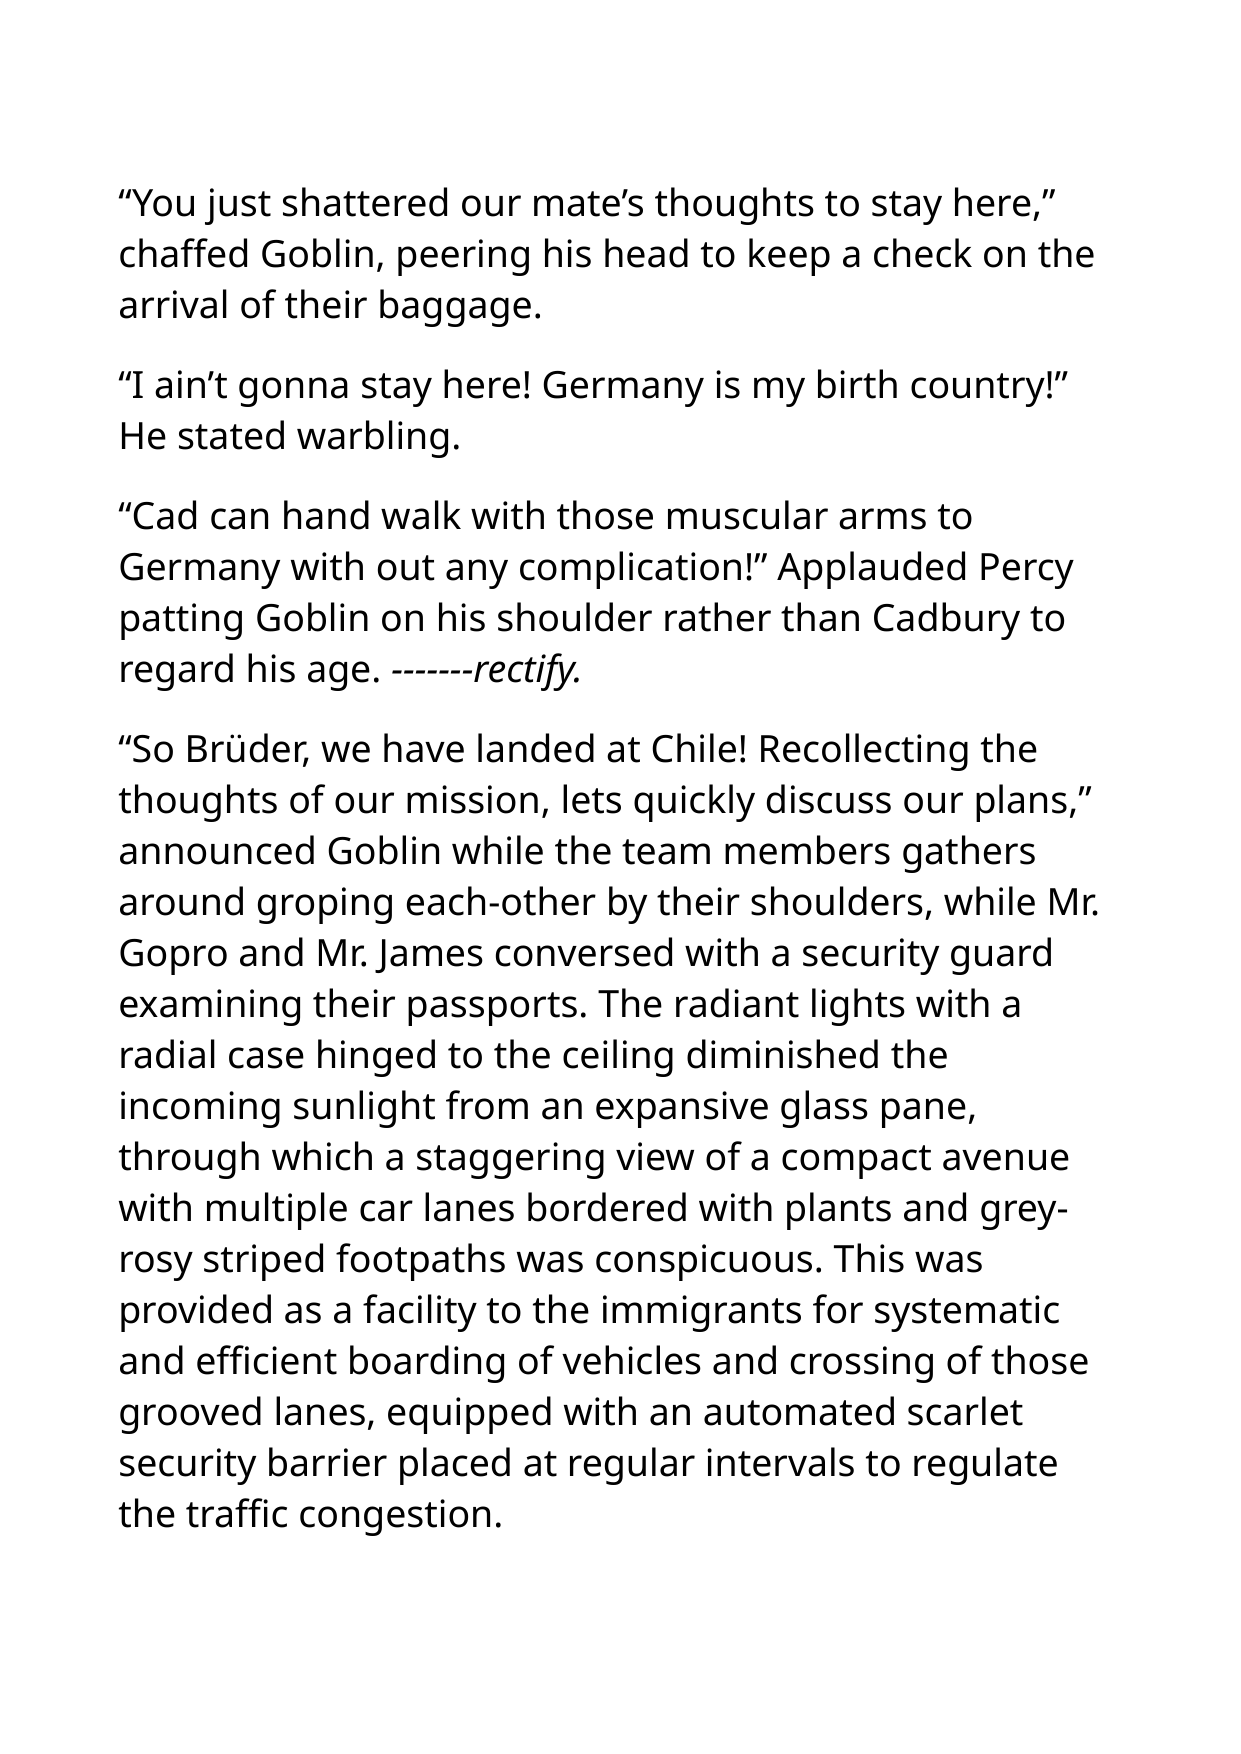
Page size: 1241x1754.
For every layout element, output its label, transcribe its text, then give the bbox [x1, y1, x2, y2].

text “I ain’t gonna stay here! Germany is my birth country!” He stated warbling. [118, 358, 1122, 460]
text “You just shattered our mate’s thoughts to stay here,” chaffed Goblin, peering his head to keep a check on the arrival of their baggage. [118, 176, 1122, 329]
text “So Brüder, we have landed at Chile! Recollecting the thoughts of our mission, lets quickly discuss our plans,” announced Goblin while the team members gathers around groping each-other by their shoulders, while Mr. Gopro and Mr. James conversed with a security guard examining their passports. The radiant lights with a radial case hinged to the ceiling diminished the incoming sunlight from an expansive glass pane, through which a staggering view of a compact avenue with multiple car lanes bordered with plants and grey- rosy striped footpaths was conspicuous. This was provided as a facility to the immigrants for systematic and efficient boarding of vehicles and crossing of those grooved lanes, equipped with an automated scarlet security barrier placed at regular intervals to regulate the traffic congestion. [118, 722, 1122, 1539]
text “Cad can hand walk with those muscular arms to Germany with out any complication!” Applauded Percy patting Goblin on his shoulder rather than Cadbury to regard his age. -------rectify. [118, 489, 1122, 693]
